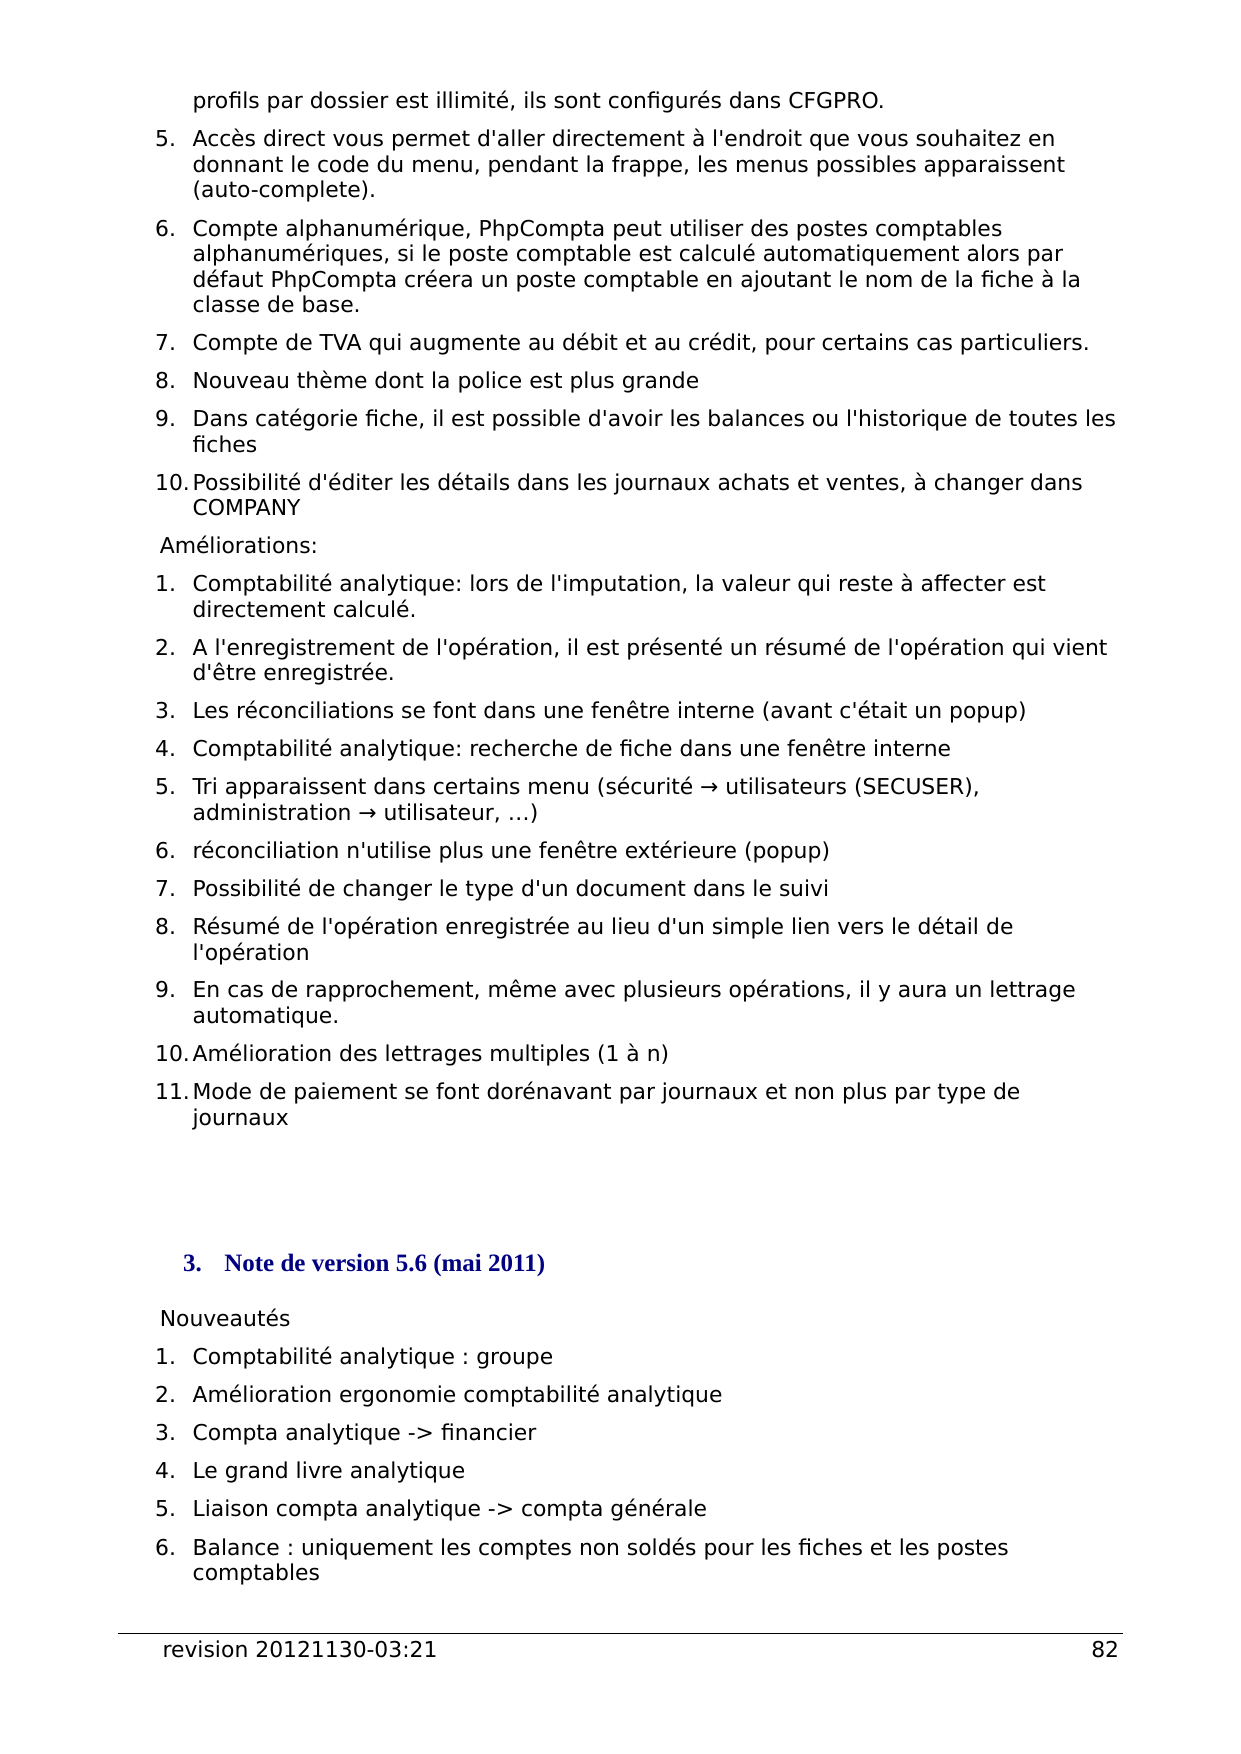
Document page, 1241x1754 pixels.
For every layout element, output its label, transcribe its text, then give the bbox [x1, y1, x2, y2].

list Comptabilité analytique: recherche de fiche dans une fenêtre interne [155, 736, 1123, 762]
list Résumé de l'opération enregistrée au lieu d'un simple lien vers le détail de l'opération [155, 914, 1123, 965]
list Amélioration ergonomie comptabilité analytique [155, 1382, 1123, 1408]
text Nouveautés [159, 1306, 1123, 1332]
list En cas de rapprochement, même avec plusieurs opérations, il y aura un lettrage automatique. [155, 978, 1123, 1029]
list Compte alphanumérique, PhpCompta peut utiliser des postes comptables alphanumériques, si le poste comptable est calculé automatiquement alors par défaut PhpCompta créera un poste comptable en ajoutant le nom de la fiche à la classe de base. [155, 216, 1123, 318]
list Tri apparaissent dans certains menu (sécurité → utilisateurs (SECUSER), administration → utilisateur, …) [155, 774, 1123, 826]
subtitle Note de version 5.6 (mai 2011) [177, 1248, 1123, 1277]
list Possibilité d'éditer les détails dans les journaux achats et ventes, à changer dans COMPANY [155, 470, 1123, 521]
list réconciliation n'utilise plus une fenêtre extérieure (popup) [155, 838, 1123, 863]
list Dans catégorie fiche, il est possible d'avoir les balances ou l'historique de toutes les fiches [155, 406, 1123, 457]
list Nouveau thème dont la police est plus grande [155, 368, 1123, 394]
list Possibilité de changer le type d'un document dans le suivi [155, 876, 1123, 902]
text Améliorations: [159, 533, 1123, 559]
list Liaison compta analytique -> compta générale [155, 1497, 1123, 1522]
list Le grand livre analytique [155, 1458, 1123, 1484]
list A l'enregistrement de l'opération, il est présenté un résumé de l'opération qui vient d'être enregistrée. [155, 635, 1123, 686]
list profils par dossier est illimité, ils sont configurés dans CFGPRO. [155, 88, 1123, 114]
list Amélioration des lettrages multiples (1 à n) [155, 1041, 1123, 1067]
list Les réconciliations se font dans une fenêtre interne (avant c'était un popup) [155, 698, 1123, 724]
list Compte de TVA qui augmente au débit et au crédit, pour certains cas particuliers. [155, 330, 1123, 356]
list Accès direct vous permet d'aller directement à l'endroit que vous souhaitez en donnant le code du menu, pendant la frappe, les menus possibles apparaissent (auto-complete). [155, 127, 1123, 203]
list Compta analytique -> financier [155, 1421, 1123, 1446]
list Mode de paiement se font dorénavant par journaux et non plus par type de journaux [155, 1079, 1123, 1130]
list Comptabilité analytique : groupe [155, 1344, 1123, 1370]
list Balance : uniquement les comptes non soldés pour les fiches et les postes comptables [155, 1534, 1123, 1586]
list Comptabilité analytique: lors de l'imputation, la valeur qui reste à affecter est directement calculé. [155, 571, 1123, 622]
